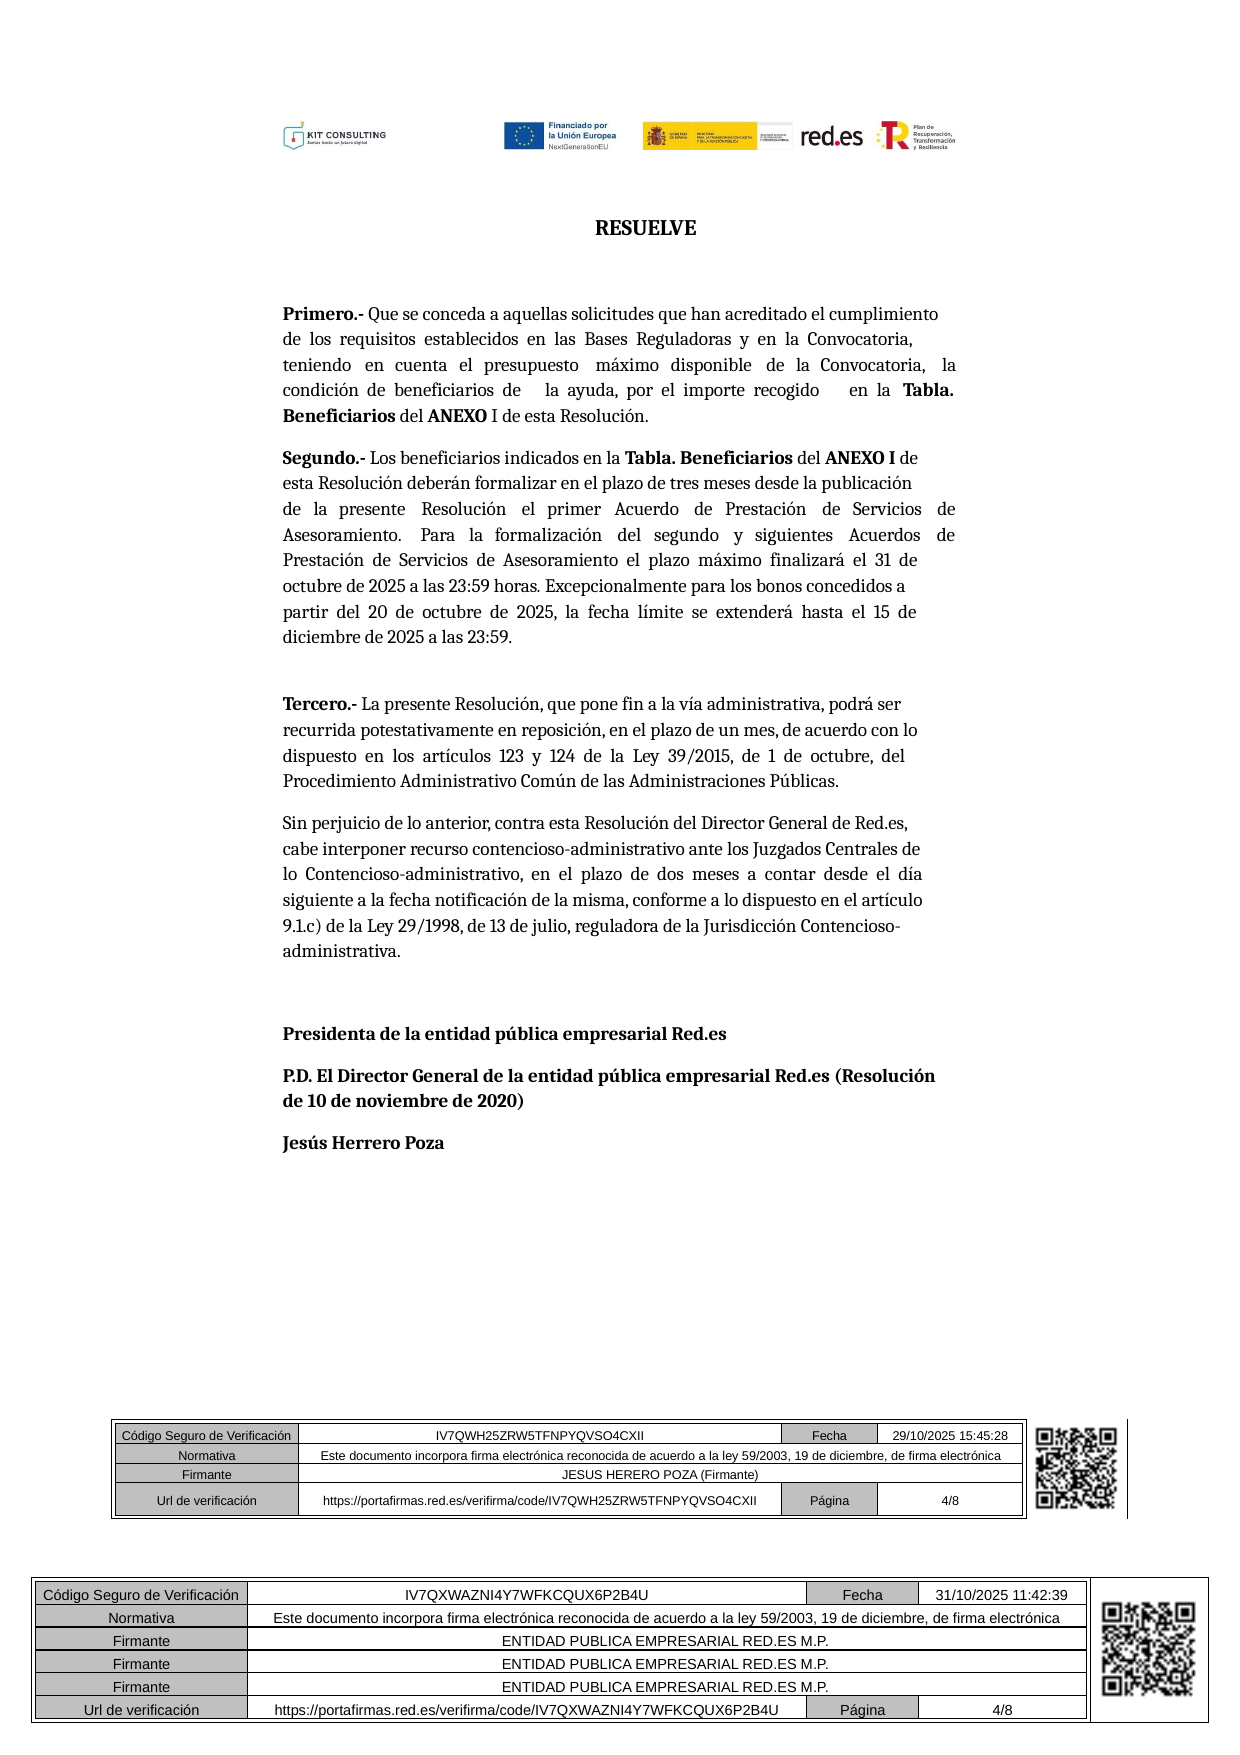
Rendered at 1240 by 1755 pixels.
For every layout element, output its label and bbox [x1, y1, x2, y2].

picture [282, 121, 957, 150]
picture [1092, 1592, 1207, 1708]
picture [1027, 1419, 1127, 1519]
